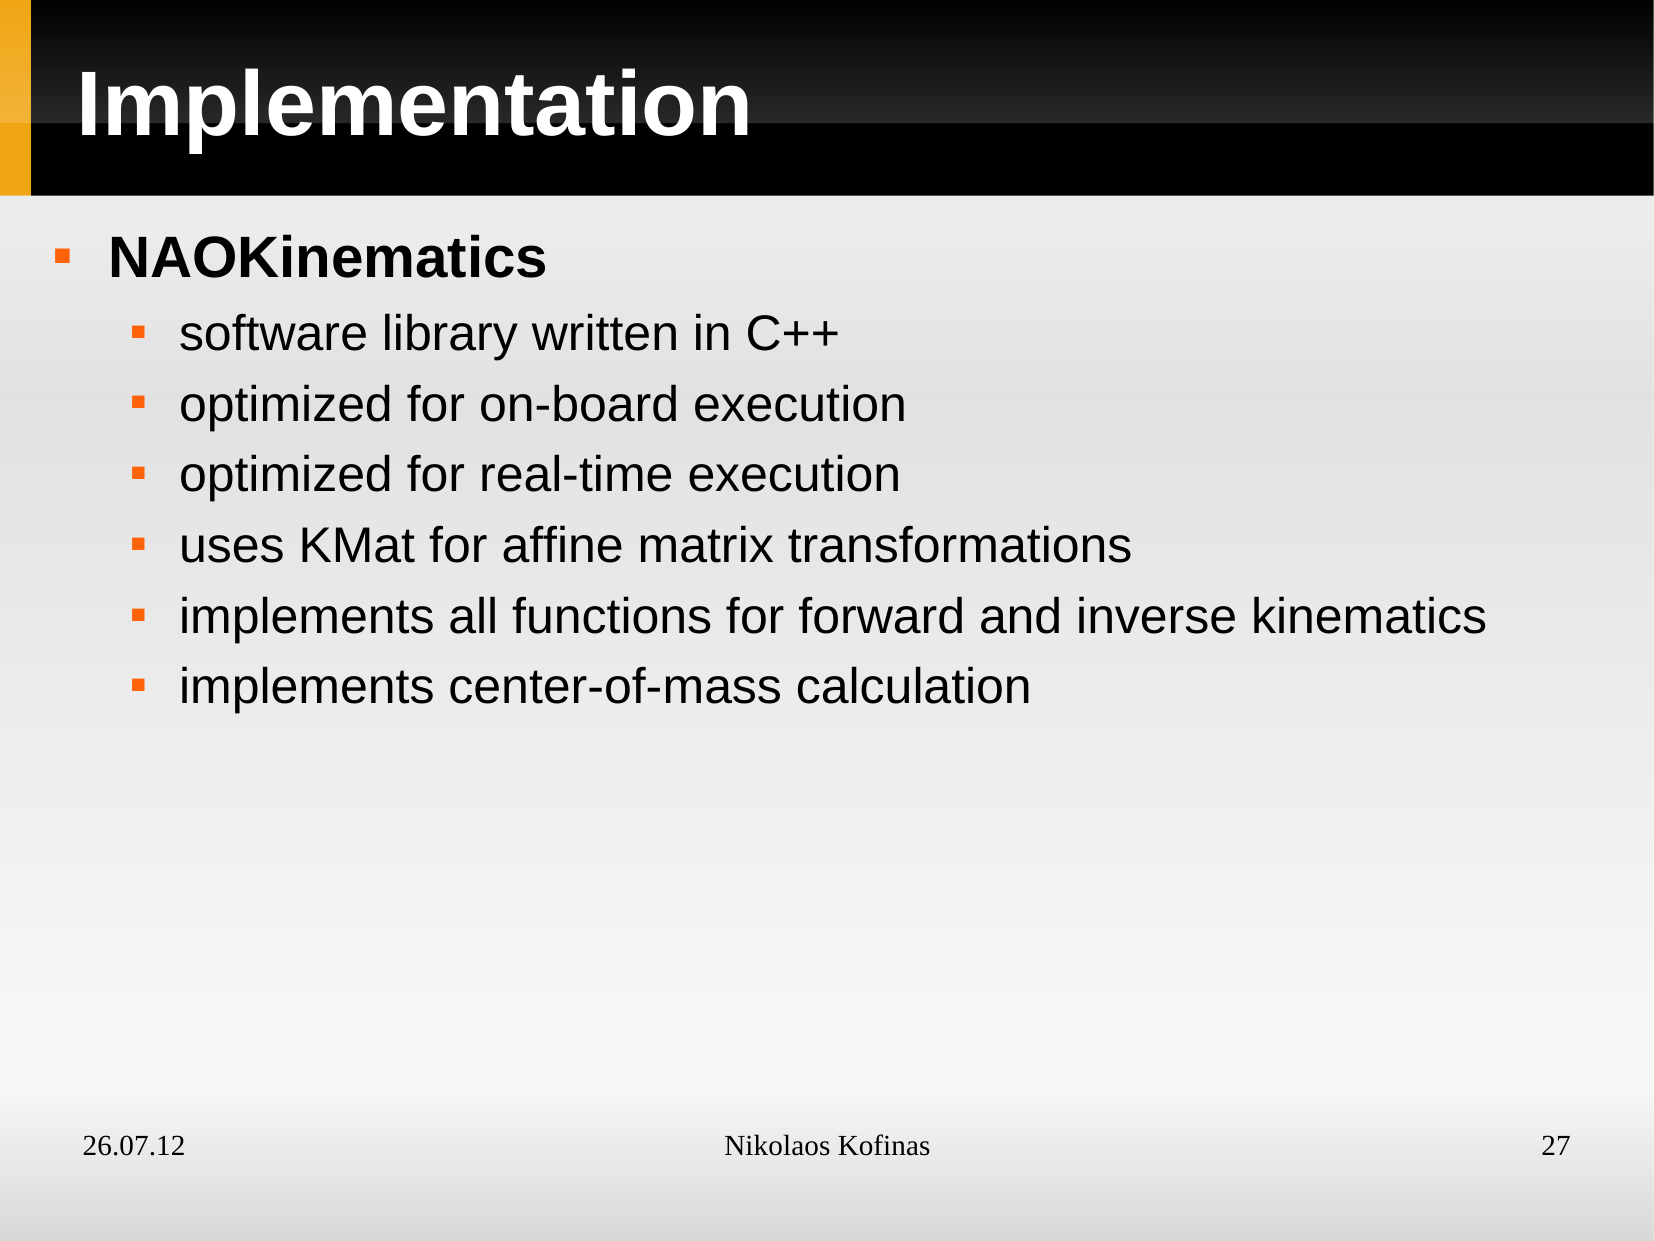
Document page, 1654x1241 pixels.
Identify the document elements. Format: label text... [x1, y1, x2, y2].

title Implementation [76, 0, 1654, 208]
picture [0, 0, 1654, 1241]
list NAOKinematics software library written in C++ optimized for on-board execution optimized for real-time execution uses KMat for affine matrix transformations implements all functions for forward and inverse kinematics implements center-of-mass calculation [37, 225, 1654, 1109]
